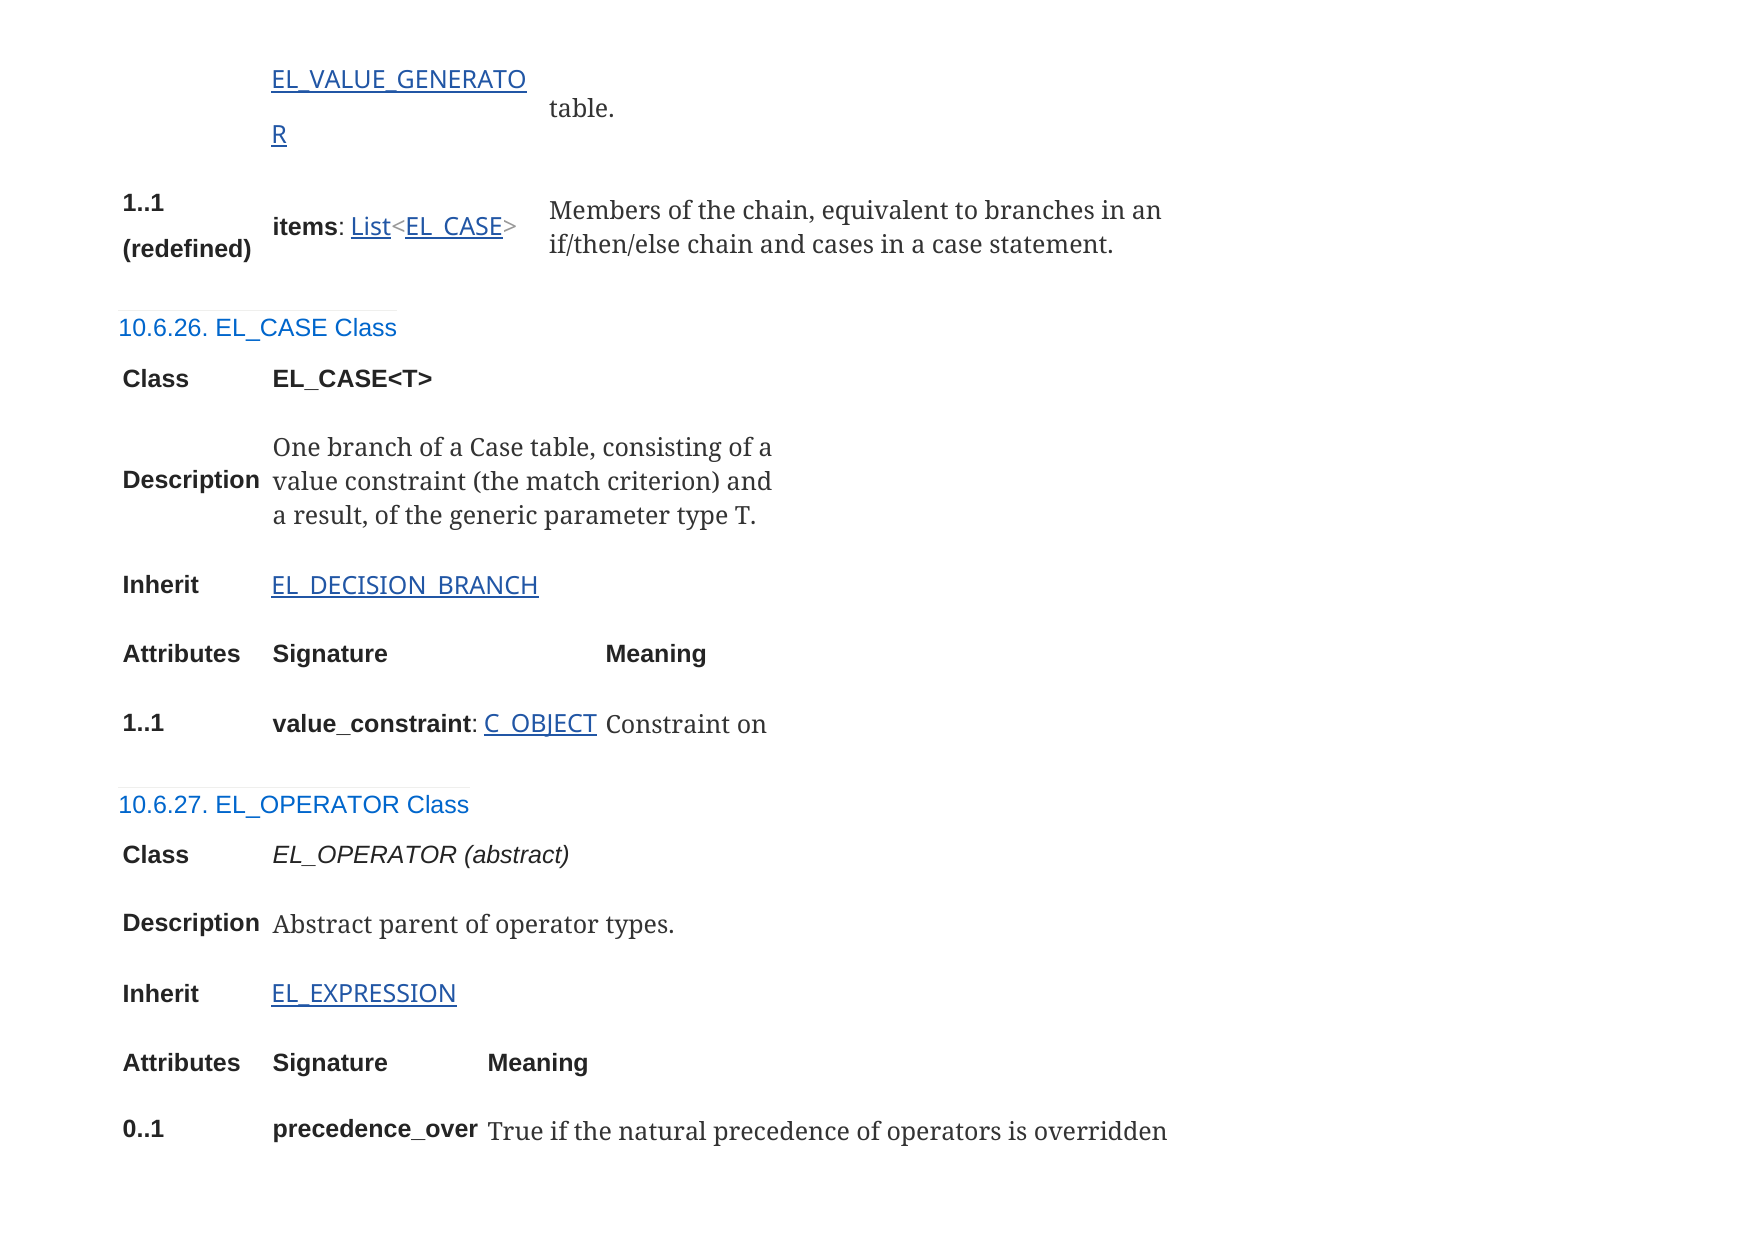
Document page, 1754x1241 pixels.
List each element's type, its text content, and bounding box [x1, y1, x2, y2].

table_cell 0..1 [118, 1111, 268, 1177]
table_cell 1..1 [118, 703, 268, 774]
subtitle 10.6.26. EL_CASE Class [118, 310, 1695, 342]
table_cell Attributes [118, 636, 268, 702]
table_cell Inherit [118, 565, 268, 636]
table_cell True if the natural precedence of operators is overridden in the expression represented by this node of the expression tree. If True, parentheses should be introduced around the totality of the syntax expression corresponding to this operator node and its operands. [483, 1111, 1181, 1177]
table_cell Description [118, 904, 268, 973]
table_cell Signature [268, 1045, 483, 1111]
table_header EL_CASE<T> [268, 361, 778, 427]
table_cell Members of the chain, equivalent to branches in an if/then/else chain and cases in a case statement. [545, 185, 1181, 297]
table_header Class [118, 361, 268, 427]
table_header EL_OPERATOR (abstract) [268, 837, 1181, 904]
table_cell items: List<EL_CASE> [268, 185, 545, 297]
table_cell EL_DECISION_BRANCH [268, 565, 778, 636]
table_header Class [118, 837, 268, 904]
table_cell Meaning [483, 1045, 1181, 1111]
table_cell One branch of a Case table, consisting of a value constraint (the match criterion) and a result, of the generic parameter type T. [268, 427, 778, 564]
table_cell Abstract parent of operator types. [268, 904, 1181, 973]
table_cell value_constraint: C_OBJECT [268, 703, 601, 774]
table_cell Meaning [601, 636, 778, 702]
table_cell test_value: EL_VALUE_GENERATOR [268, 59, 545, 185]
table_cell 1..1 (redefined) [118, 185, 268, 297]
table_cell Description [118, 427, 268, 564]
table_cell precedence_overridden: Boolean [268, 1111, 483, 1177]
table_cell Expressing generating the input value for the case table. [545, 59, 1181, 185]
table_cell Constraint on [601, 703, 778, 774]
table_cell Signature [268, 636, 601, 702]
subtitle 10.6.27. EL_OPERATOR Class [118, 787, 1695, 818]
table_cell 1..1 [118, 59, 268, 185]
table_cell Inherit [118, 973, 268, 1045]
table_cell EL_EXPRESSION [268, 973, 1181, 1045]
table_cell Attributes [118, 1045, 268, 1111]
